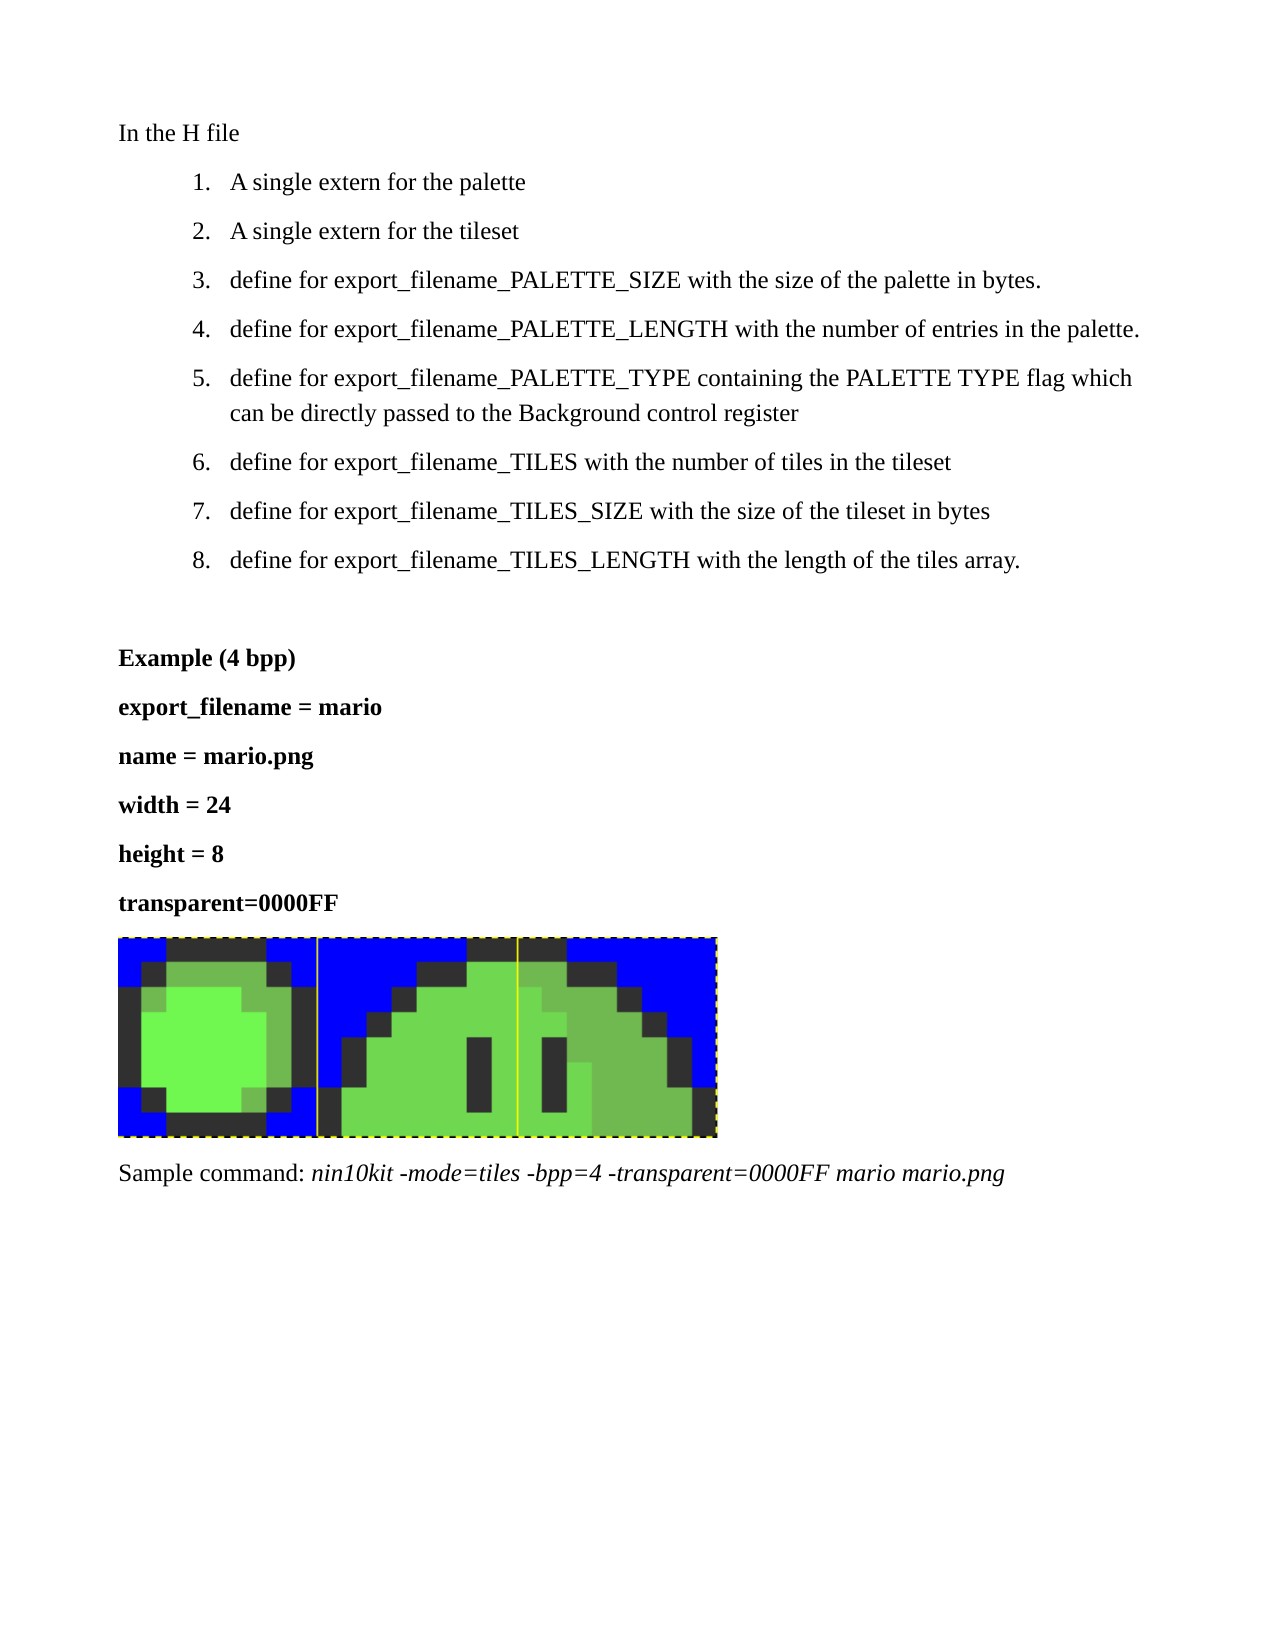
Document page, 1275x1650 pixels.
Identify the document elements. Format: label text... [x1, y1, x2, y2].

list define for export_filename_PALETTE_LENGTH with the number of entries in the palette. [192, 314, 1157, 343]
text name = mario.png [118, 741, 1157, 770]
list define for export_filename_TILES with the number of tiles in the tileset [192, 447, 1157, 476]
list define for export_filename_PALETTE_SIZE with the size of the palette in bytes. [192, 265, 1157, 294]
text width = 24 [118, 790, 1157, 819]
text height = 8 [118, 839, 1157, 868]
picture [118, 937, 719, 1138]
list define for export_filename_TILES_SIZE with the size of the tileset in bytes [192, 496, 1157, 525]
list A single extern for the tileset [192, 216, 1157, 245]
list define for export_filename_TILES_LENGTH with the length of the tiles array. [192, 545, 1157, 574]
list define for export_filename_PALETTE_TYPE containing the PALETTE TYPE flag which can be directly passed to the Background control register [192, 363, 1157, 427]
text In the H file [118, 118, 1157, 147]
text transparent=0000FF [118, 888, 1157, 917]
list A single extern for the palette [192, 167, 1157, 196]
text export_filename = mario [118, 692, 1157, 721]
text Sample command: nin10kit -mode=tiles -bpp=4 -transparent=0000FF mario mario.png [118, 1158, 1157, 1187]
text Example (4 bpp) [118, 643, 1157, 672]
